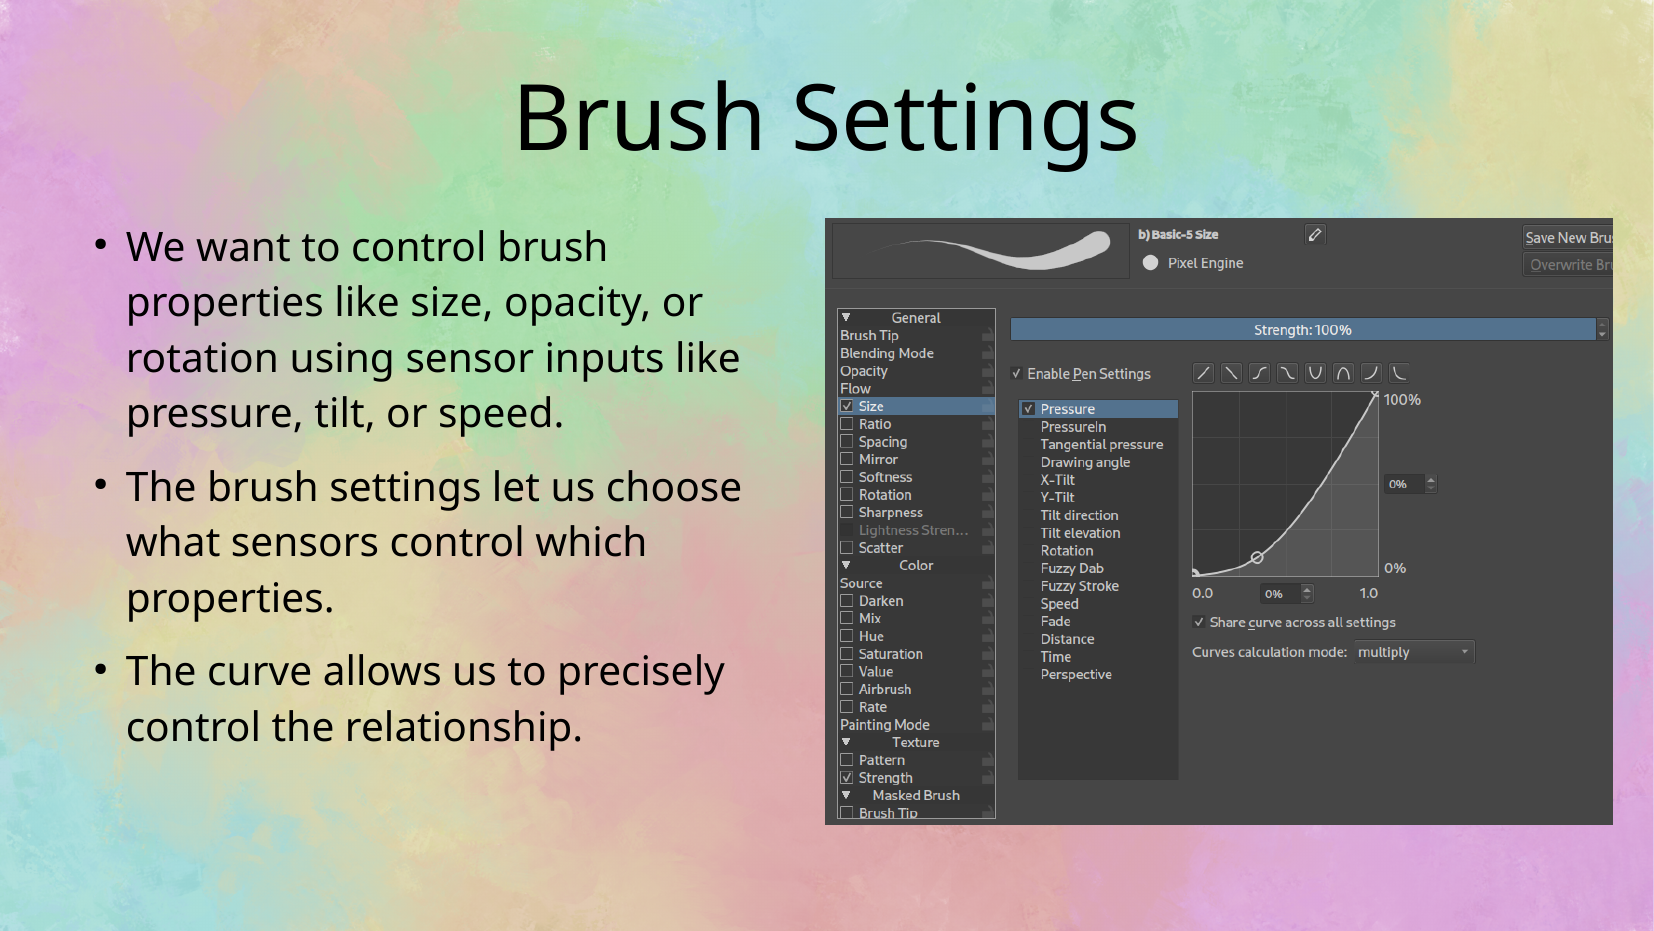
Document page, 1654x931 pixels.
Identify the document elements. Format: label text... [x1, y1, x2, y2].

list We want to control brush properties like size, opacity, or rotation using sensor inputs like pressure, tilt, or speed. The brush settings let us choose what sensors control which properties. The curve allows us to precisely control the relationship. [82, 217, 809, 758]
picture [0, 0, 1654, 931]
title Brush Settings [82, 31, 1571, 199]
